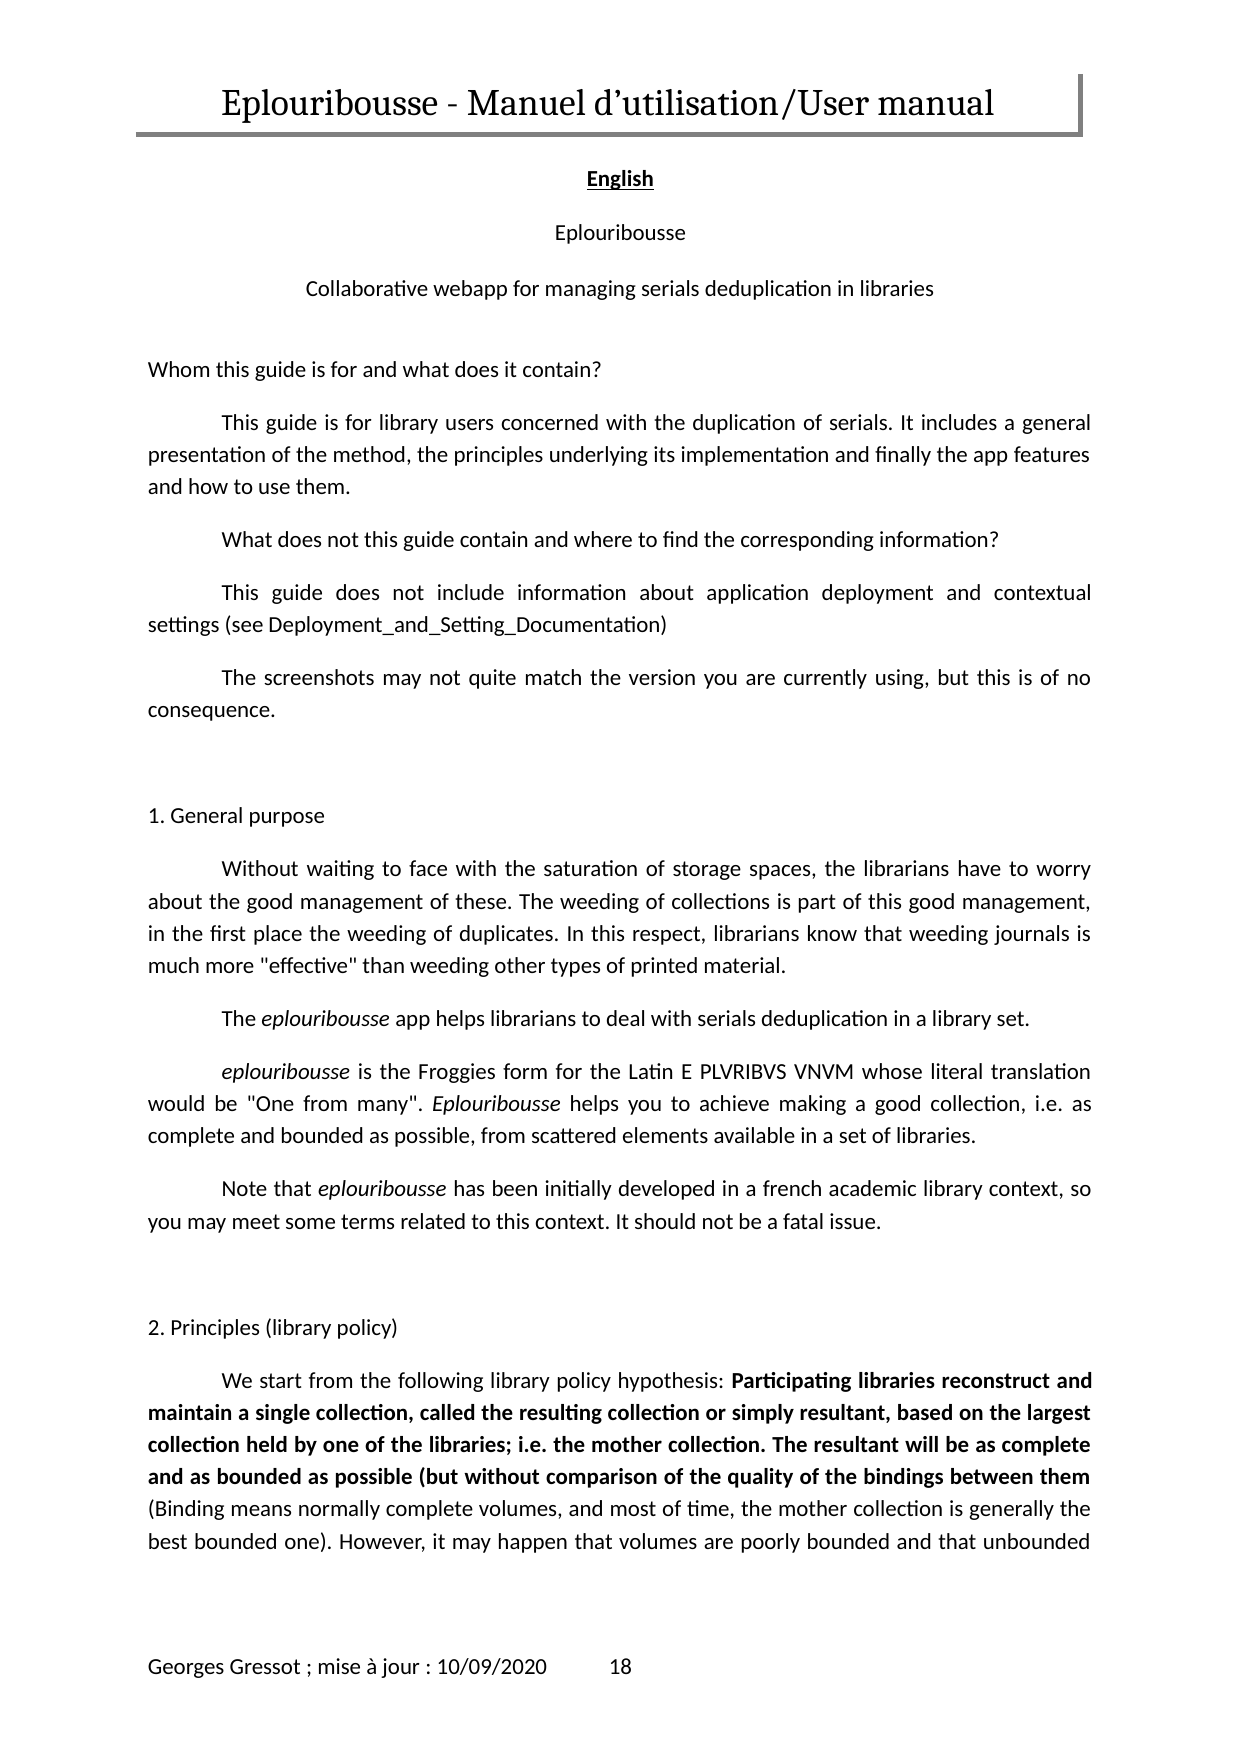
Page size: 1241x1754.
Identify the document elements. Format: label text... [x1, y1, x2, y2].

text Whom this guide is for and what does it contain? [148, 355, 1093, 383]
text English [148, 164, 1093, 193]
text This guide is for library users concerned with the duplication of serials. It includes a general presentation of the method, the principles underlying its implementation and finally the app features and how to use them. [148, 408, 1093, 500]
text Note that eplouribousse has been initially developed in a french academic library context, so you may meet some terms related to this context. It should not be a fatal issue. [148, 1174, 1093, 1235]
text 1. General purpose [148, 802, 1093, 829]
text We start from the following library policy hypothesis: Participating libraries reconstruct and maintain a single collection, called the resulting collection or simply resultant, based on the largest collection held by one of the libraries; i.e. the mother collection. The resultant will be as complete and as bounded as possible (but without comparison of the quality of the bindings between them (Binding means normally complete volumes, and most of time, the mother collection is generally the best bounded one). However, it may happen that volumes are poorly bounded and that unbounded [148, 1366, 1093, 1555]
text 2. Principles (library policy) [148, 1313, 1093, 1341]
text What does not this guide contain and where to find the corresponding information? [148, 525, 1093, 553]
text The eplouribousse app helps librarians to deal with serials deduplication in a library set. [148, 1004, 1093, 1032]
text Eplouribousse [148, 218, 1093, 246]
text This guide does not include information about application deployment and contextual settings (see Deployment_and_Setting_Documentation) [148, 578, 1093, 638]
text Collaborative webapp for managing serials deduplication in libraries [148, 274, 1093, 302]
text The screenshots may not quite match the version you are currently using, but this is of no consequence. [148, 663, 1093, 723]
text eplouribousse is the Froggies form for the Latin E PLVRIBVS VNVM whose literal translation would be "One from many". Eplouribousse helps you to achieve making a good collection, i.e. as complete and bounded as possible, from scattered elements available in a set of libraries. [148, 1057, 1093, 1149]
text Without waiting to face with the saturation of storage spaces, the librarians have to worry about the good management of these. The weeding of collections is part of this good management, in the first place the weeding of duplicates. In this respect, librarians know that weeding journals is much more "effective" than weeding other types of printed material. [148, 854, 1093, 979]
